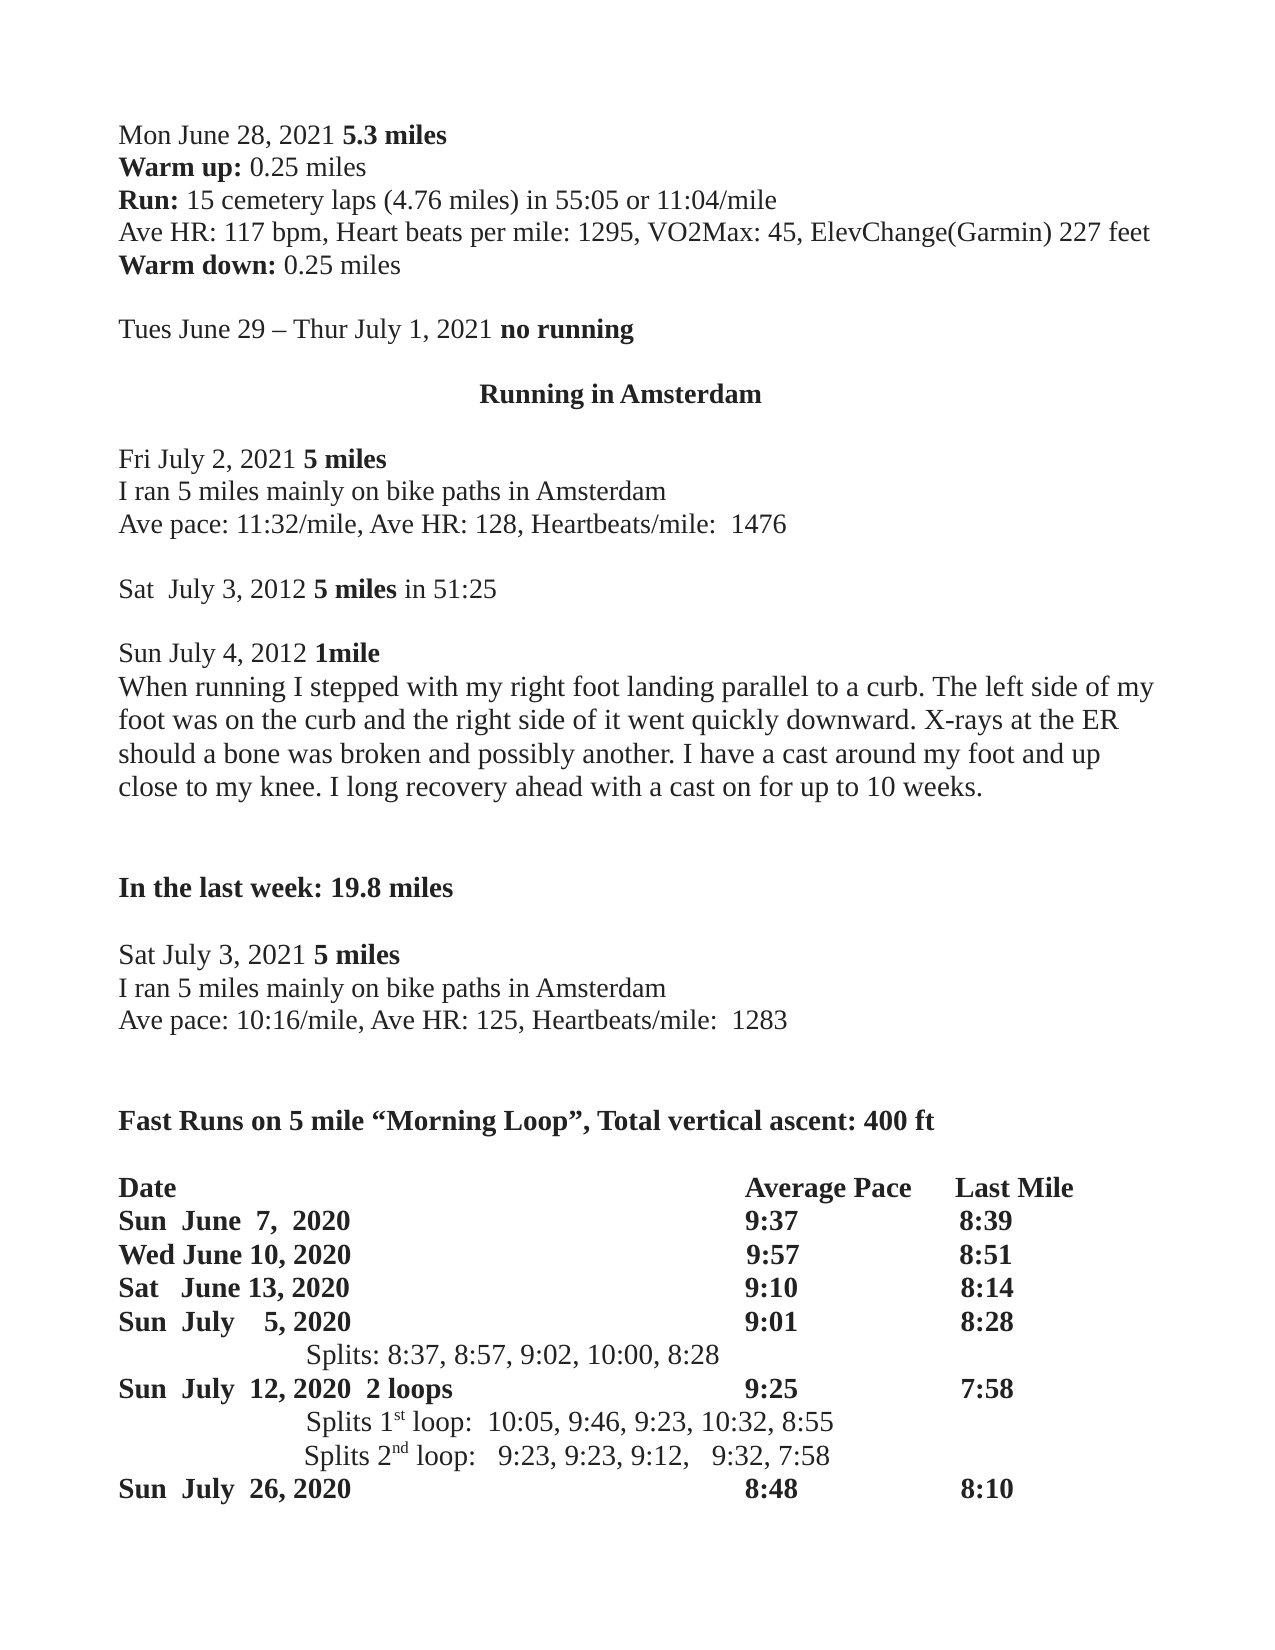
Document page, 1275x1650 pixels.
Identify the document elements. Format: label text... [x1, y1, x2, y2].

text I ran 5 miles mainly on bike paths in Amsterdam [118, 474, 1161, 507]
text Running in Amsterdam [118, 377, 1161, 410]
text Sun July 4, 2012 1mile [118, 636, 1161, 669]
text Mon June 28, 2021 5.3 miles [118, 118, 1161, 151]
text Fri July 2, 2021 5 miles [118, 442, 1161, 474]
text When running I stepped with my right foot landing parallel to a curb. The left side of my foot was on the curb and the right side of it went quickly downward. X-rays at the ER should a bone was broken and possibly another. I have a cast around my foot and up close to my knee. I long recovery ahead with a cast on for up to 10 weeks. [118, 669, 1161, 803]
text In the last week: 19.8 miles [118, 870, 1161, 904]
text Ave pace: 11:32/mile, Ave HR: 128, Heartbeats/mile: 1476 [118, 507, 1161, 539]
text Date Average Pace Last Mile [118, 1170, 1161, 1203]
text Tues June 29 – Thur July 1, 2021 no running [118, 312, 1161, 345]
text I ran 5 miles mainly on bike paths in Amsterdam [118, 971, 1161, 1003]
text Warm down: 0.25 miles [118, 248, 1161, 280]
text Sat July 3, 2021 5 miles [118, 937, 1161, 971]
text Fast Runs on 5 mile “Morning Loop”, Total vertical ascent: 400 ft [118, 1103, 1161, 1136]
text Ave pace: 10:16/mile, Ave HR: 125, Heartbeats/mile: 1283 [118, 1003, 1161, 1036]
text Warm up: 0.25 miles [118, 151, 1161, 183]
text Sun June 7, 2020 9:37 8:39 [118, 1203, 1161, 1237]
text Splits 2nd loop: 9:23, 9:23, 9:12, 9:32, 7:58 [118, 1438, 1161, 1472]
text Sun July 26, 2020 8:48 8:10 [118, 1472, 1161, 1505]
text Ave HR: 117 bpm, Heart beats per mile: 1295, VO2Max: 45, ElevChange(Garmin) 227 feet [118, 215, 1161, 248]
text Sat June 13, 2020 9:10 8:14 Sun July 5, 2020 9:01 8:28 Splits: 8:37, 8:57, 9:02, 10:00, 8:28 Sun July 12, 2020 2 loops 9:25 7:58 Splits 1st loop: 10:05, 9:46, 9:23, 10:32, 8:55 [118, 1270, 1161, 1438]
text Run: 15 cemetery laps (4.76 miles) in 55:05 or 11:04/mile [118, 183, 1161, 215]
text Wed June 10, 2020 9:57 8:51 [118, 1237, 1161, 1270]
text Sat July 3, 2012 5 miles in 51:25 [118, 572, 1161, 604]
